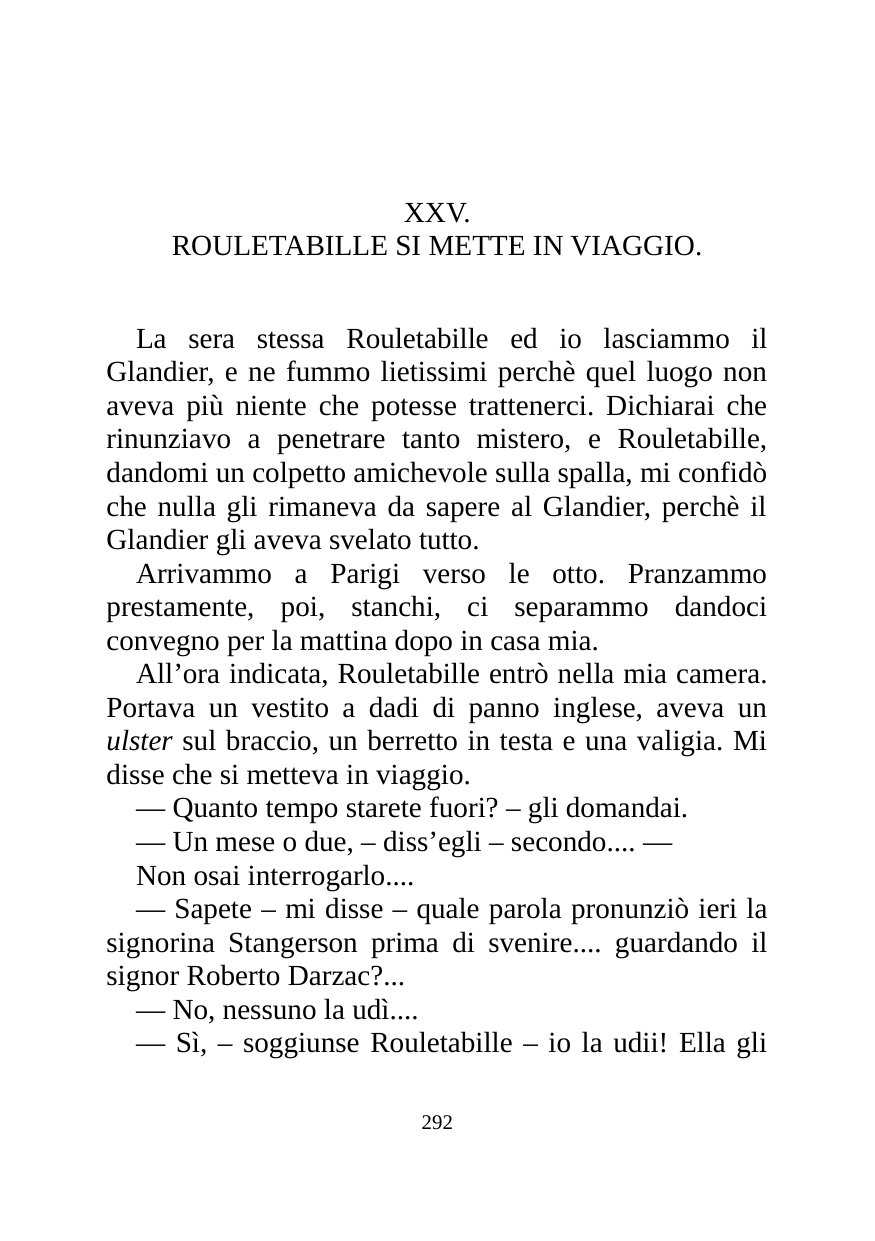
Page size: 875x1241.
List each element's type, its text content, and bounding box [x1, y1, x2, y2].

text La sera stessa Rouletabille ed io lasciammo il Glandier, e ne fummo lietissimi perchè quel luogo non aveva più niente che potesse trattenerci. Dichiarai che rinunziavo a penetrare tanto mistero, e Rouletabille, dandomi un colpetto amichevole sulla spalla, mi confidò che nulla gli rimaneva da sapere al Glandier, perchè il Glandier gli aveva svelato tutto. [106, 321, 768, 556]
text — Sì, – soggiunse Rouletabille – io la udii! Ella gli [106, 1025, 768, 1059]
text — No, nessuno la udì.... [106, 992, 768, 1025]
text — Quanto tempo starete fuori? – gli domandai. [106, 791, 768, 824]
text — Sapete – mi disse – quale parola pronunziò ieri la signorina Stangerson prima di svenire.... guardando il signor Roberto Darzac?... [106, 891, 768, 992]
text Arrivammo a Parigi verso le otto. Pranzammo prestamente, poi, stanchi, ci separammo dandoci convegno per la mattina dopo in casa mia. [106, 556, 768, 656]
text — Un mese o due, – diss’egli – secondo.... — [106, 824, 768, 858]
subtitle XXV. ROULETABILLE SI METTE IN VIAGGIO. [106, 195, 768, 262]
text All’ora indicata, Rouletabille entrò nella mia camera. Portava un vestito a dadi di panno inglese, aveva un ulster sul braccio, un berretto in testa e una valigia. Mi disse che si metteva in viaggio. [106, 656, 768, 791]
text Non osai interrogarlo.... [106, 858, 768, 891]
